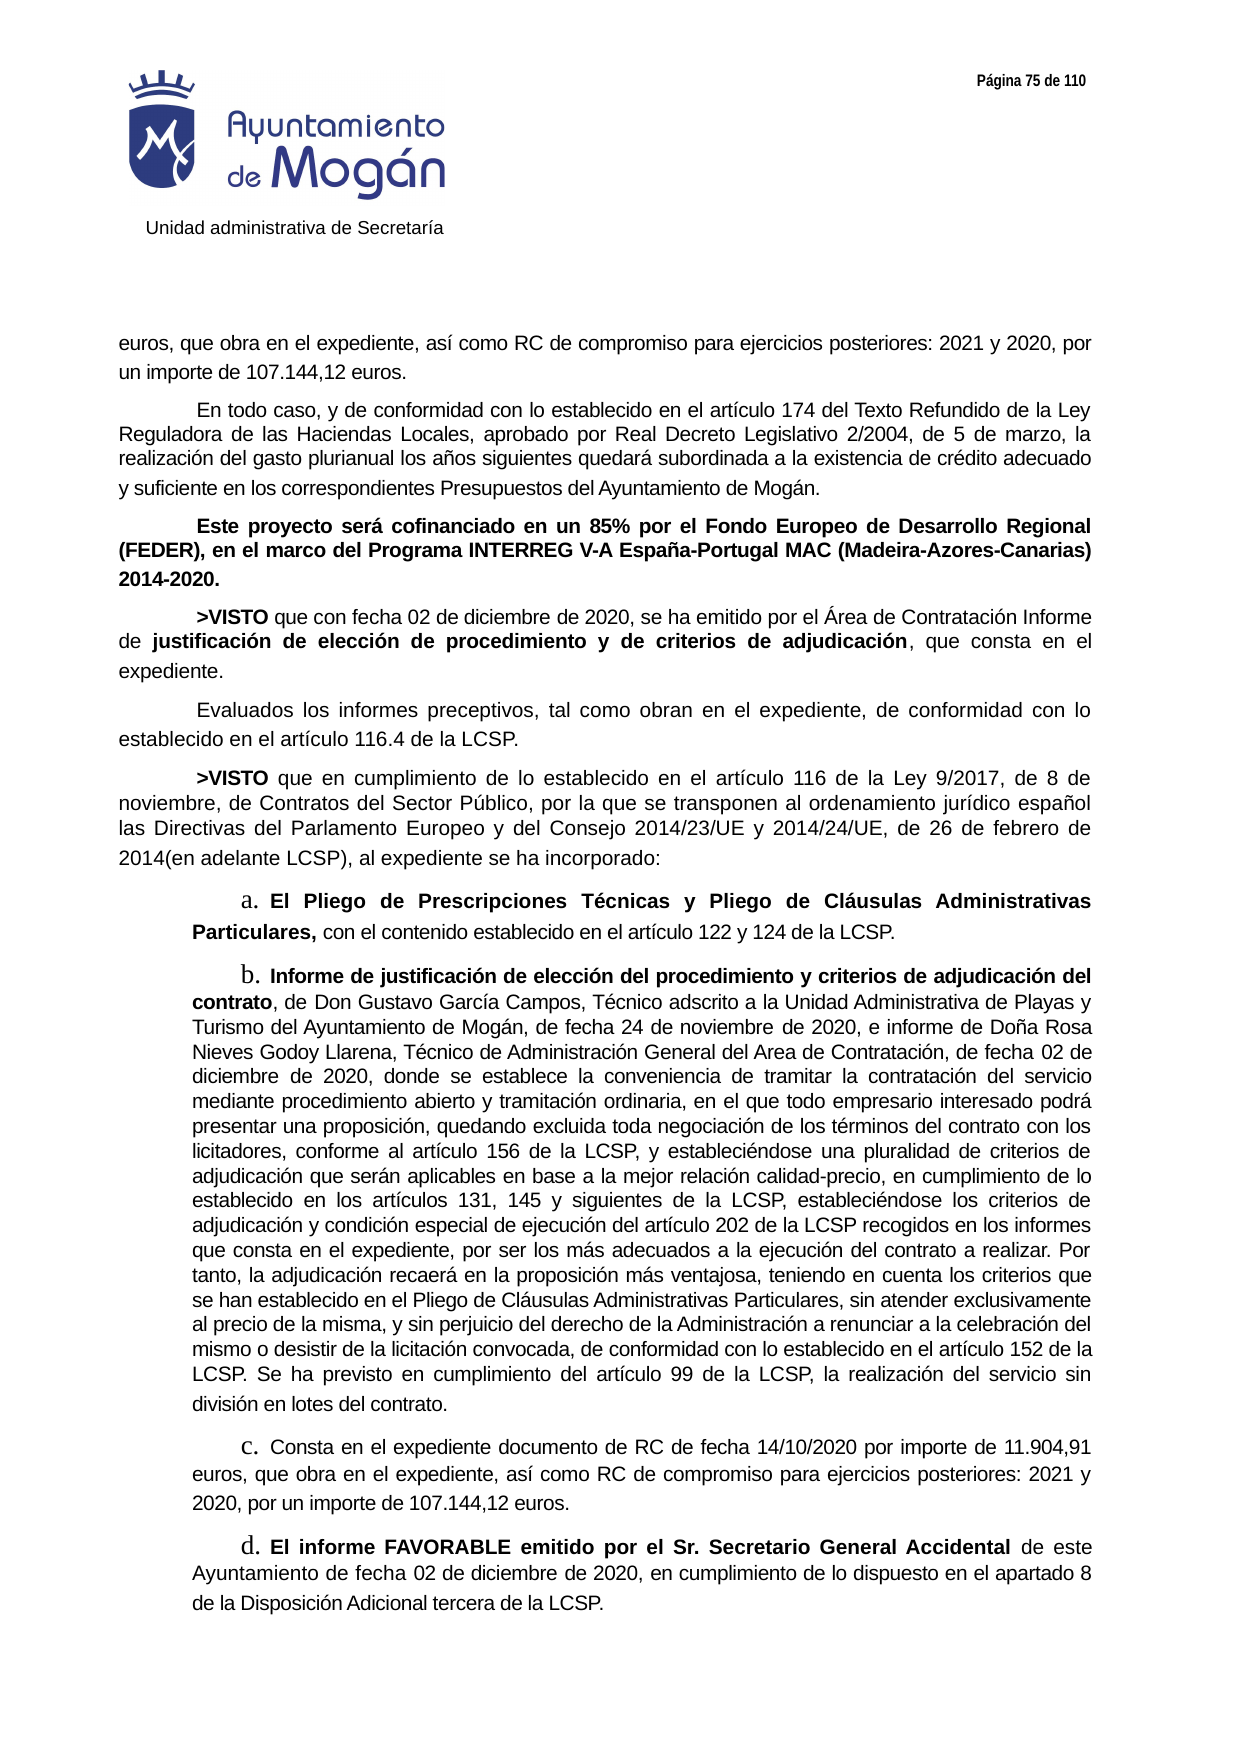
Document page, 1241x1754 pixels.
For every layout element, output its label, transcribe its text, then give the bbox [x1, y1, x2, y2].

text Este proyecto será cofinanciado en un 85% por el Fondo Europeo de Desarrollo Regional (FEDER), en el marco del Programa INTERREG V-A España-Portugal MAC (Madeira-Azores-Canarias) 2014-2020. [118, 514, 1092, 593]
list Informe de justificación de elección del procedimiento y criterios de adjudicación del contrato, de Don Gustavo García Campos, Técnico adscrito a la Unidad Administrativa de Playas y Turismo del Ayuntamiento de Mogán, de fecha 24 de noviembre de 2020, e informe de Doña Rosa Nieves Godoy Llarena, Técnico de Administración General del Area de Contratación, de fecha 02 de diciembre de 2020, donde se establece la conveniencia de tramitar la contratación del servicio mediante procedimiento abierto y tramitación ordinaria, en el que todo empresario interesado podrá presentar una proposición, quedando excluida toda negociación de los términos del contrato con los licitadores, conforme al artículo 156 de la LCSP, y estableciéndose una pluralidad de criterios de adjudicación que serán aplicables en base a la mejor relación calidad-precio, en cumplimiento de lo establecido en los artículos 131, 145 y siguientes de la LCSP, estableciéndose los criterios de adjudicación y condición especial de ejecución del artículo 202 de la LCSP recogidos en los informes que consta en el expediente, por ser los más adecuados a la ejecución del contrato a realizar. Por tanto, la adjudicación recaerá en la proposición más ventajosa, teniendo en cuenta los criterios que se han establecido en el Pliego de Cláusulas Administrativas Particulares, sin atender exclusivamente al precio de la misma, y sin perjuicio del derecho de la Administración a renunciar a la celebración del mismo o desistir de la licitación convocada, de conformidad con lo establecido en el artículo 152 de la LCSP. Se ha previsto en cumplimiento del artículo 99 de la LCSP, la realización del servicio sin división en lotes del contrato. [162, 958, 1092, 1417]
picture [128, 70, 445, 206]
text >VISTO que con fecha 02 de diciembre de 2020, se ha emitido por el Área de Contratación Informe de justificación de elección de procedimiento y de criterios de adjudicación, que consta en el expediente. [118, 605, 1092, 684]
list El informe FAVORABLE emitido por el Sr. Secretario General Accidental de este Ayuntamiento de fecha 02 de diciembre de 2020, en cumplimiento de lo dispuesto en el apartado 8 de la Disposición Adicional tercera de la LCSP. [162, 1529, 1092, 1616]
text euros, que obra en el expediente, así como RC de compromiso para ejercicios posteriores: 2021 y 2020, por un importe de 107.144,12 euros. [118, 331, 1092, 386]
list Consta en el expediente documento de RC de fecha 14/10/2020 por importe de 11.904,91 euros, que obra en el expediente, así como RC de compromiso para ejercicios posteriores: 2021 y 2020, por un importe de 107.144,12 euros. [162, 1429, 1092, 1517]
list El Pliego de Prescripciones Técnicas y Pliego de Cláusulas Administrativas Particulares, con el contenido establecido en el artículo 122 y 124 de la LCSP. [162, 883, 1092, 946]
text Evaluados los informes preceptivos, tal como obran en el expediente, de conformidad con lo establecido en el artículo 116.4 de la LCSP. [118, 697, 1092, 753]
text En todo caso, y de conformidad con lo establecido en el artículo 174 del Texto Refundido de la Ley Reguladora de las Haciendas Locales, aprobado por Real Decreto Legislativo 2/2004, de 5 de marzo, la realización del gasto plurianual los años siguientes quedará subordinada a la existencia de crédito adecuado y suficiente en los correspondientes Presupuestos del Ayuntamiento de Mogán. [118, 398, 1092, 501]
text >VISTO que en cumplimiento de lo establecido en el artículo 116 de la Ley 9/2017, de 8 de noviembre, de Contratos del Sector Público, por la que se transponen al ordenamiento jurídico español las Directivas del Parlamento Europeo y del Consejo 2014/23/UE y 2014/24/UE, de 26 de febrero de 2014(en adelante LCSP), al expediente se ha incorporado: [118, 765, 1092, 871]
